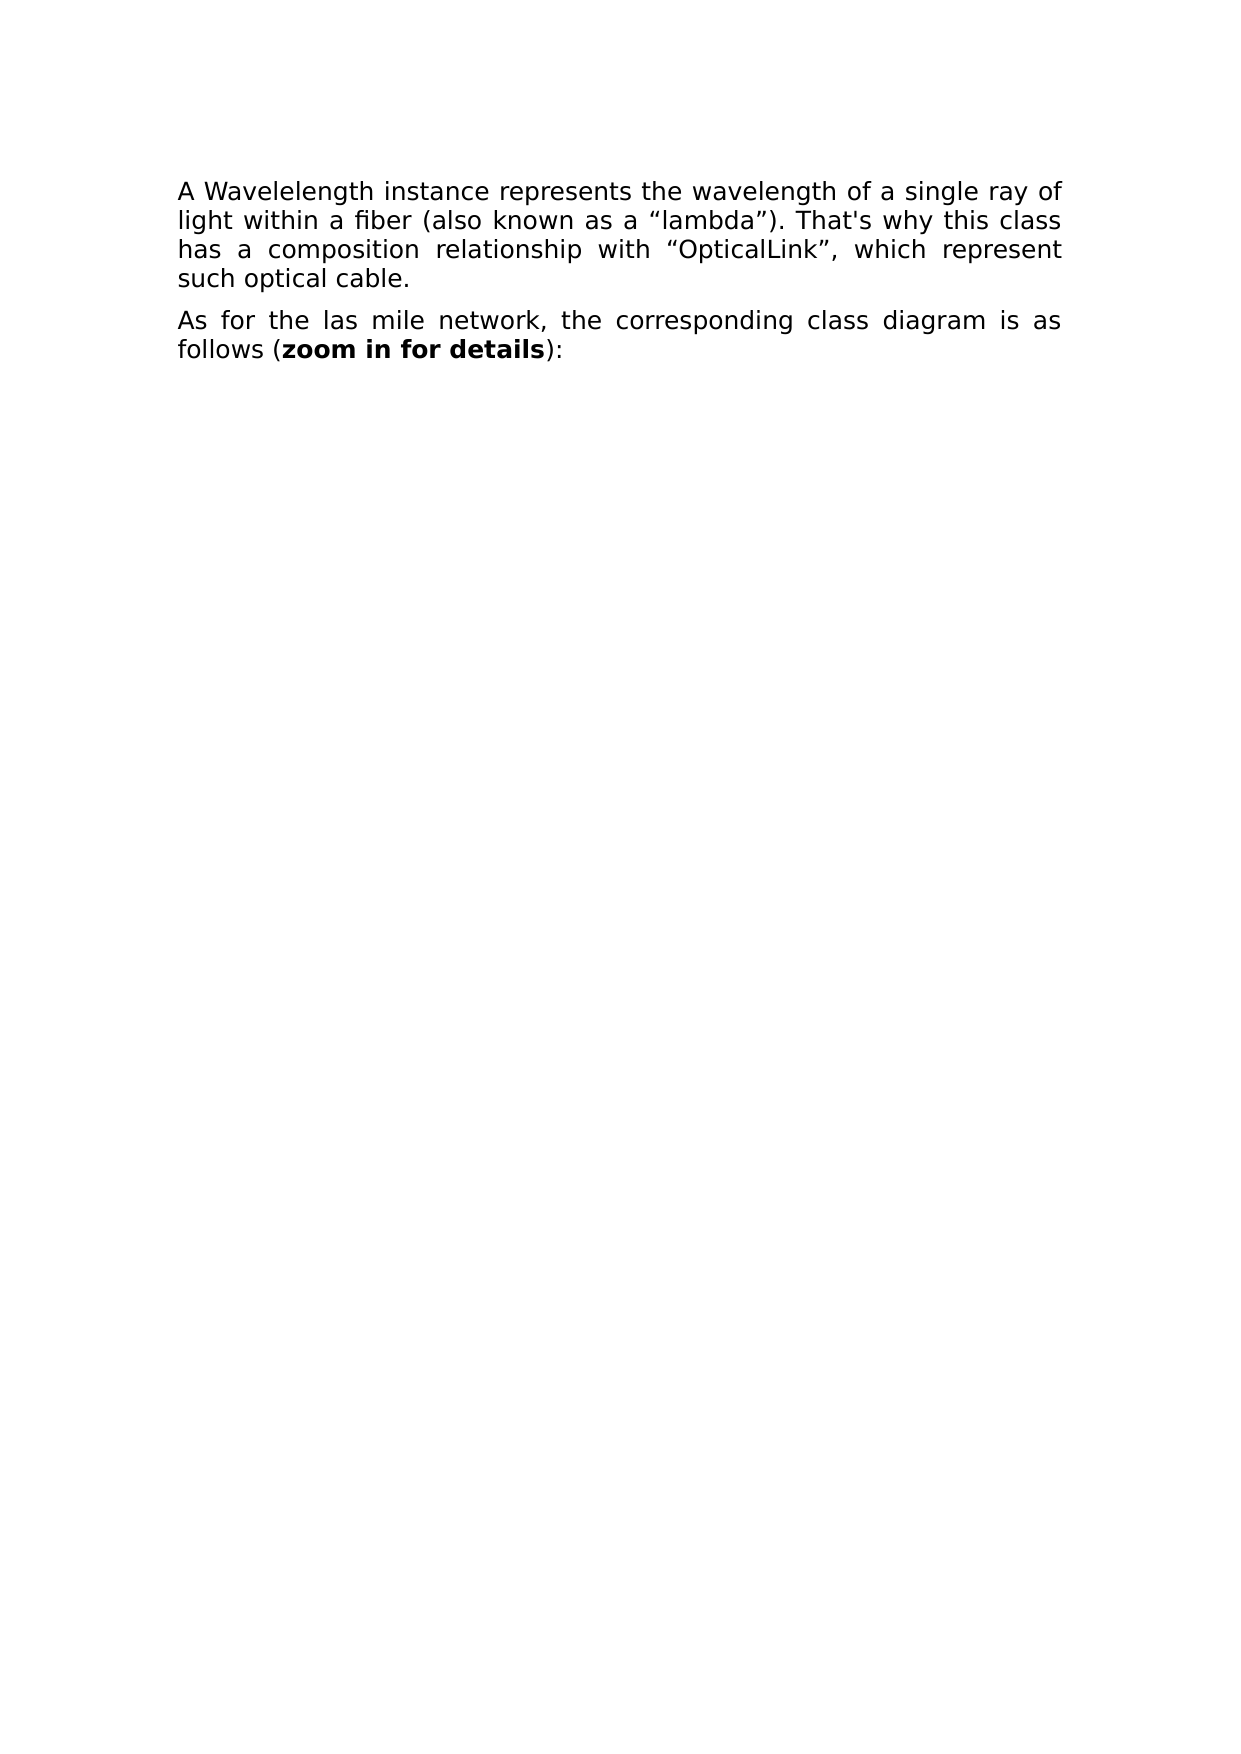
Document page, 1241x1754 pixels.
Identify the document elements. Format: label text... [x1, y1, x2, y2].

text A Wavelelength instance represents the wavelength of a single ray of light within a fiber (also known as a “lambda”). That's why this class has a composition relationship with “OpticalLink”, which represent such optical cable. [177, 177, 1063, 294]
text As for the las mile network, the corresponding class diagram is as follows (zoom in for details): [177, 306, 1063, 365]
